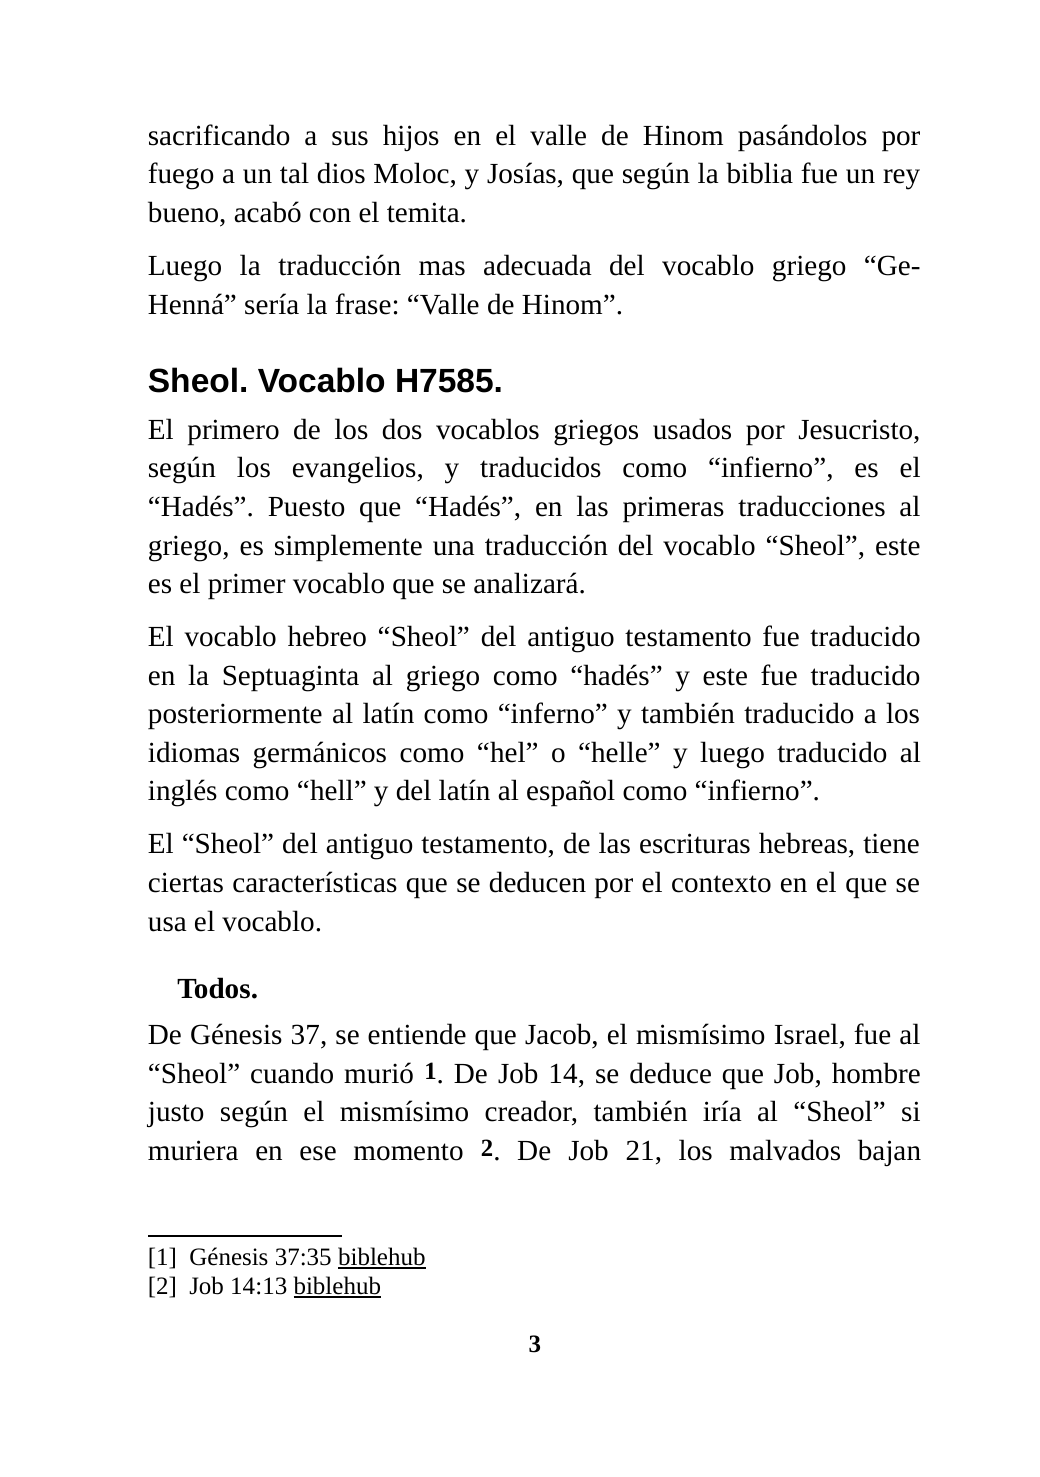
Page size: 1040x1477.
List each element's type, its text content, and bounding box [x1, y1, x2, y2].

text Job 14:13 biblehub [148, 1271, 921, 1300]
subtitle Todos. [177, 971, 921, 1005]
text Luego la traducción mas adecuada del vocablo griego “Ge-Henná” sería la frase: “Valle de Hinom”. [148, 248, 921, 320]
text El primero de los dos vocablos griegos usados por Jesucristo, según los evangelios, y traducidos como “infierno”, es el “Hadés”. Puesto que “Hadés”, en las primeras traducciones al griego, es simplemente una traducción del vocablo “Sheol”, este es el primer vocablo que se analizará. [148, 412, 921, 600]
text sacrificando a sus hijos en el valle de Hinom pasándolos por fuego a un tal dios Moloc, y Josías, que según la biblia fue un rey bueno, acabó con el temita. [148, 118, 921, 229]
text De Génesis 37, se entiende que Jacob, el mismísimo Israel, fue al “Sheol” cuando murió . De Job 14, se deduce que Job, hombre justo según el mismísimo creador, también iría al “Sheol” si muriera en ese momento . De Job 21, los malvados bajan [148, 1017, 921, 1167]
text El vocablo hebreo “Sheol” del antiguo testamento fue traducido en la Septuaginta al griego como “hadés” y este fue traducido posteriormente al latín como “inferno” y también traducido a los idiomas germánicos como “hel” o “helle” y luego traducido al inglés como “hell” y del latín al español como “infierno”. [148, 619, 921, 807]
subtitle Sheol. Vocablo H7585. [148, 361, 921, 399]
text El “Sheol” del antiguo testamento, de las escrituras hebreas, tiene ciertas características que se deducen por el contexto en el que se usa el vocablo. [148, 827, 921, 937]
text Génesis 37:35 biblehub [148, 1242, 921, 1271]
